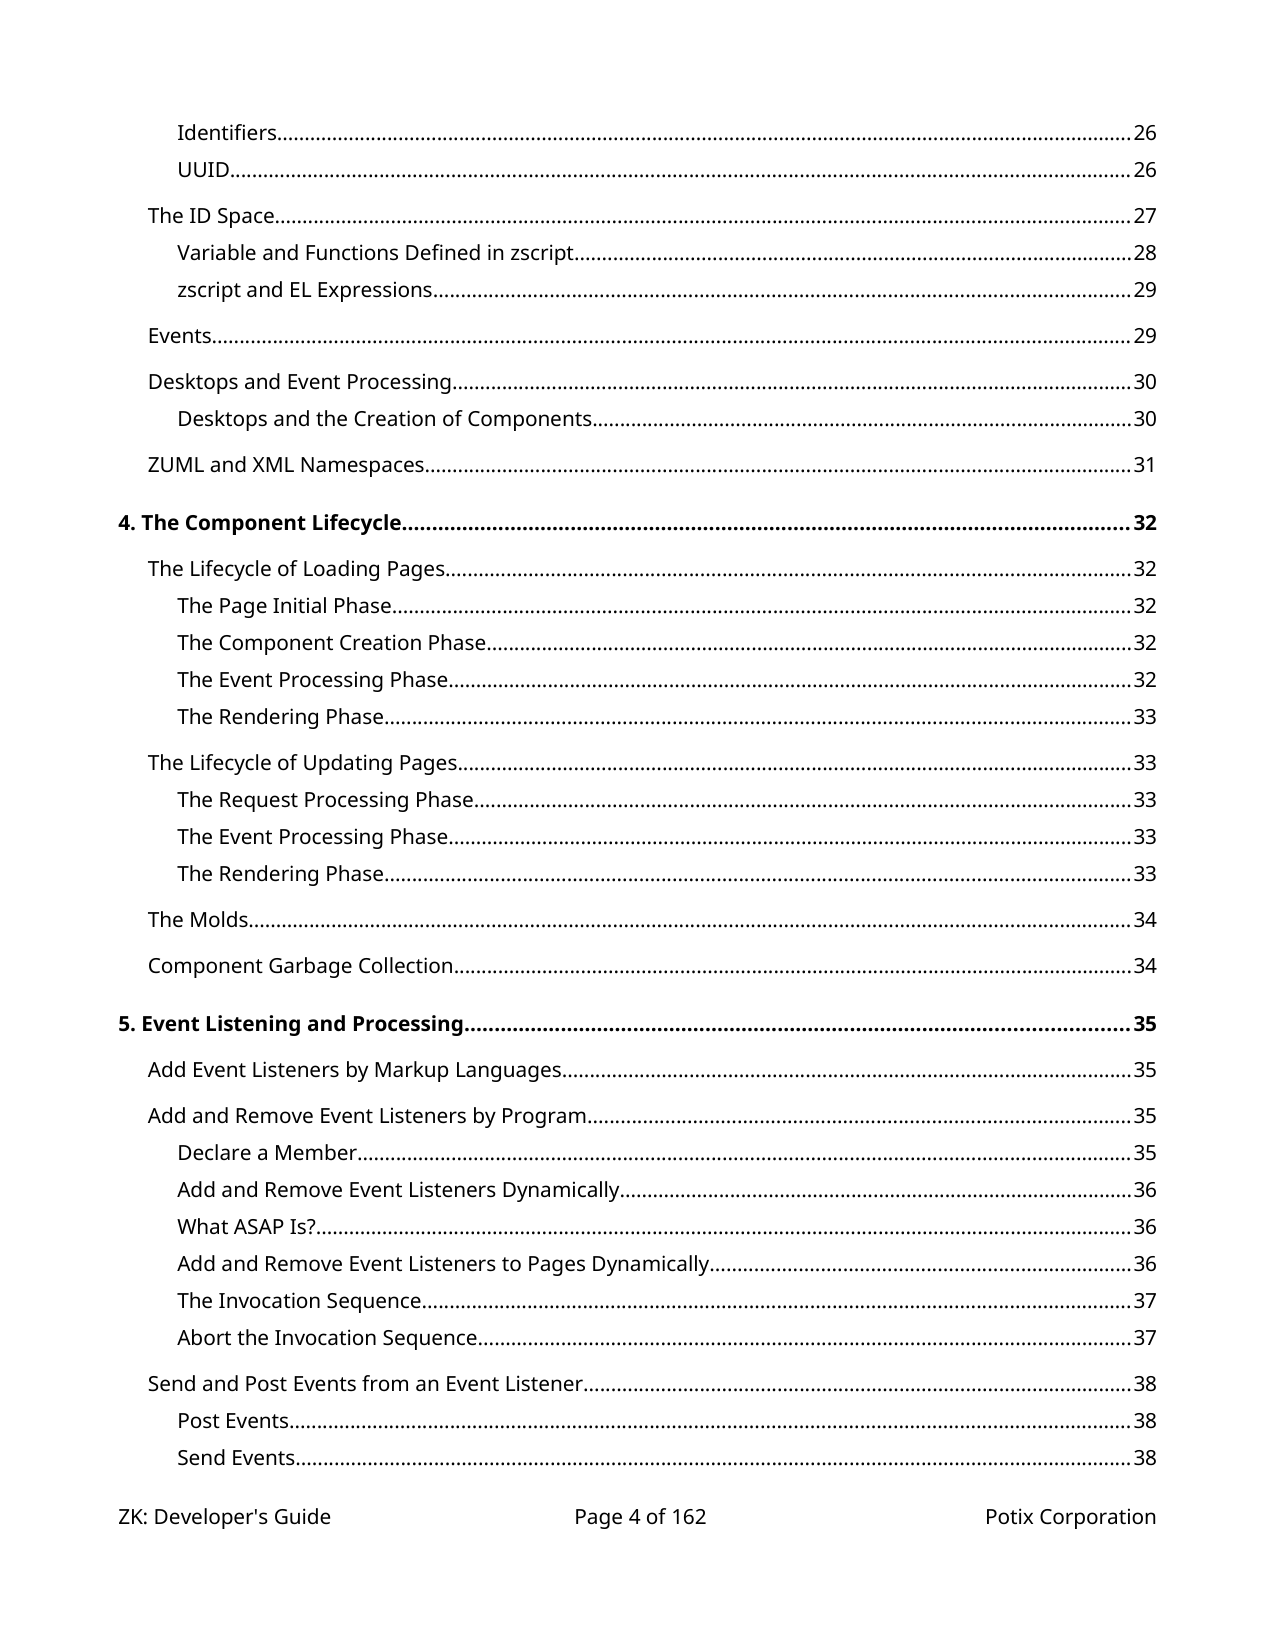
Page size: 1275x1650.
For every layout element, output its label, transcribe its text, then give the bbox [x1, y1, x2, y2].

text Add and Remove Event Listeners by Program 35 [148, 1101, 1157, 1129]
text The ID Space 27 [148, 201, 1157, 229]
text Add and Remove Event Listeners Dynamically 36 [177, 1175, 1157, 1203]
text 5. Event Listening and Processing 35 [118, 1009, 1157, 1037]
text zscript and EL Expressions 29 [177, 275, 1157, 303]
text 4. The Component Lifecycle 32 [118, 508, 1157, 536]
text The Event Processing Phase 32 [177, 665, 1157, 693]
text The Molds 34 [148, 905, 1157, 933]
text Add Event Listeners by Markup Languages 35 [148, 1055, 1157, 1083]
text Variable and Functions Defined in zscript 28 [177, 238, 1157, 266]
text Component Garbage Collection 34 [148, 951, 1157, 979]
text Events 29 [148, 321, 1157, 349]
text The Request Processing Phase 33 [177, 785, 1157, 813]
text UUID 26 [177, 155, 1157, 183]
text The Lifecycle of Loading Pages 32 [148, 554, 1157, 582]
text Send Events 38 [177, 1443, 1157, 1472]
text The Invocation Sequence 37 [177, 1286, 1157, 1314]
text The Event Processing Phase 33 [177, 822, 1157, 851]
text Desktops and the Creation of Components 30 [177, 404, 1157, 432]
text Abort the Invocation Sequence 37 [177, 1323, 1157, 1352]
text The Component Creation Phase 32 [177, 628, 1157, 656]
text What ASAP Is? 36 [177, 1212, 1157, 1240]
text Post Events 38 [177, 1406, 1157, 1434]
text Identifiers 26 [177, 118, 1157, 146]
text The Page Initial Phase 32 [177, 591, 1157, 619]
text Desktops and Event Processing 30 [148, 367, 1157, 395]
text The Rendering Phase 33 [177, 859, 1157, 888]
text The Lifecycle of Updating Pages 33 [148, 748, 1157, 776]
text The Rendering Phase 33 [177, 702, 1157, 730]
text ZUML and XML Namespaces 31 [148, 450, 1157, 478]
text Declare a Member 35 [177, 1138, 1157, 1166]
text Send and Post Events from an Event Listener 38 [148, 1369, 1157, 1397]
text Add and Remove Event Listeners to Pages Dynamically 36 [177, 1249, 1157, 1277]
